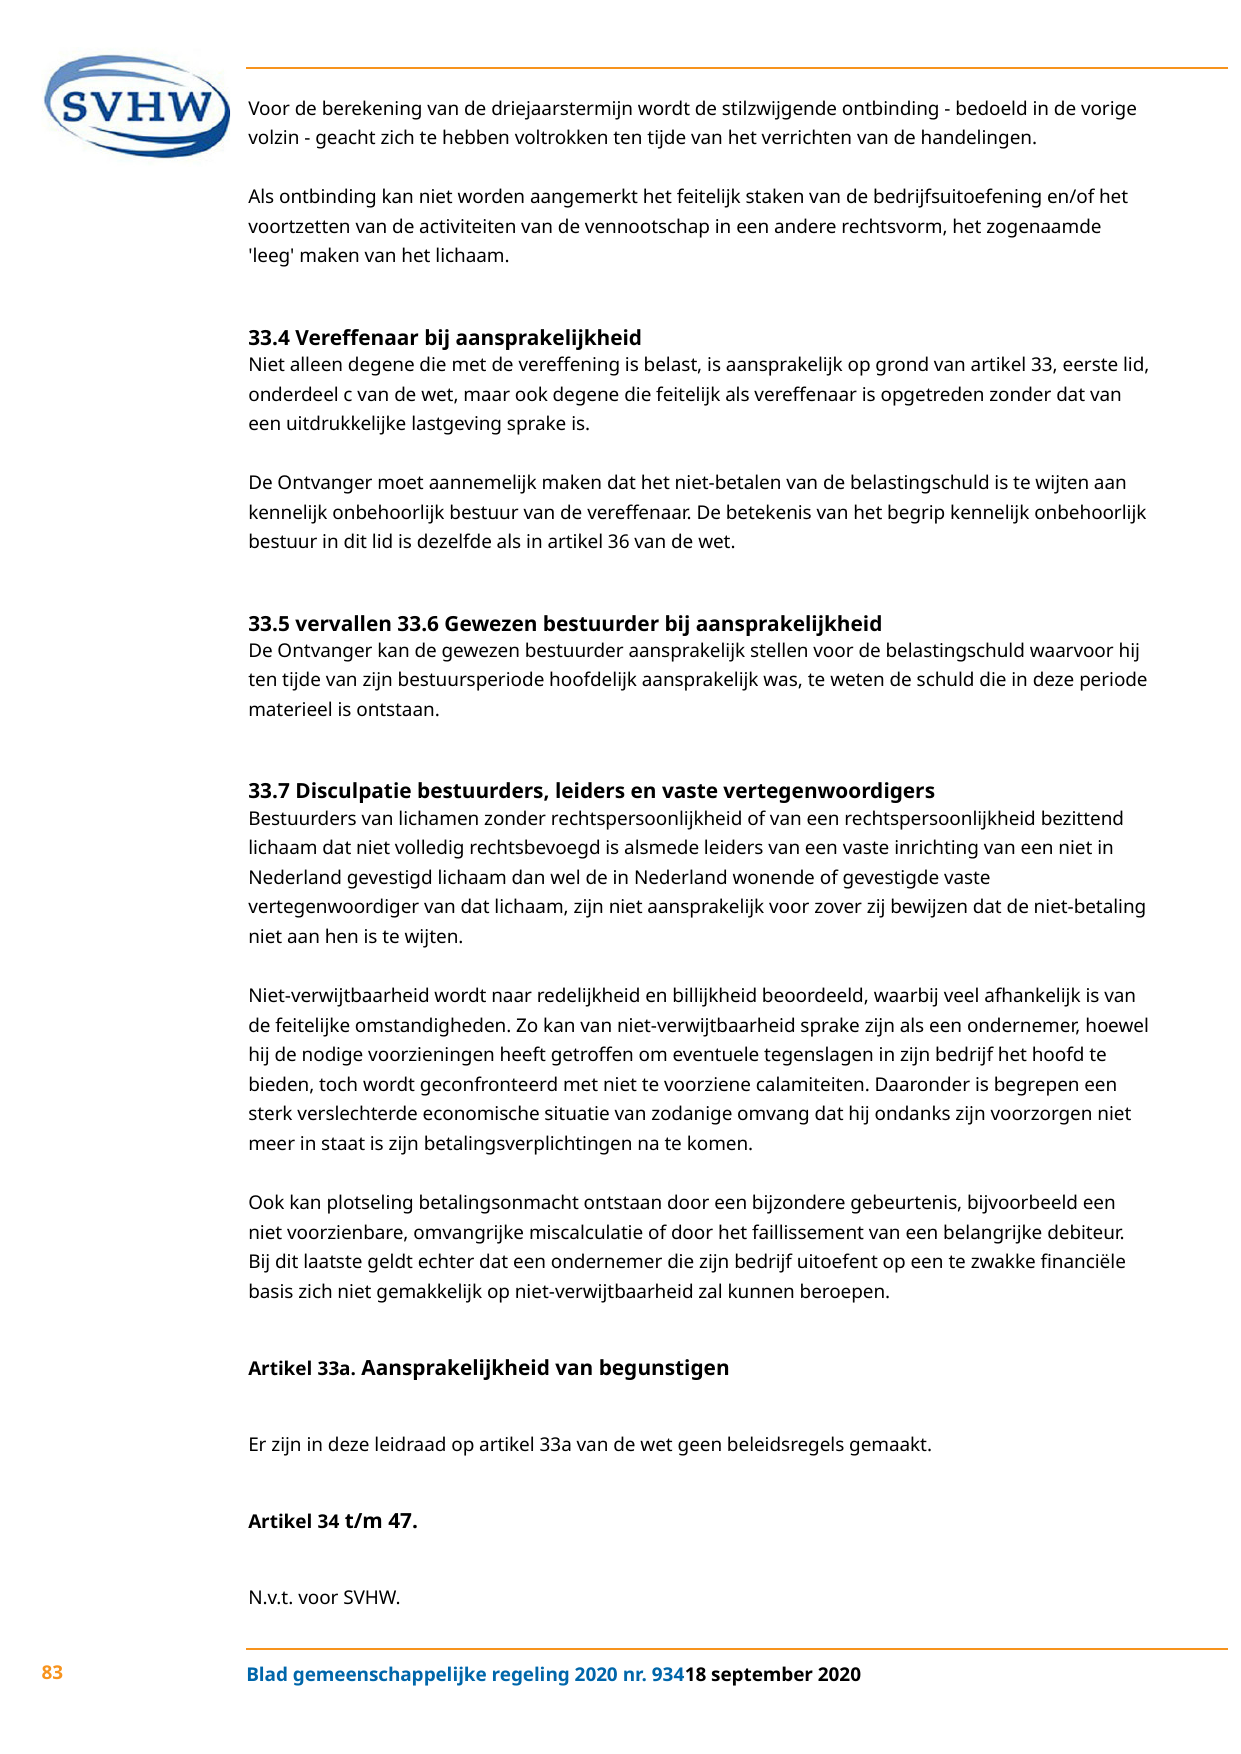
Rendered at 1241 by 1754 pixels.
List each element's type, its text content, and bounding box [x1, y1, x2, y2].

text 33.5 vervallen 33.6 Gewezen bestuurder bij aansprakelijkheid [248, 609, 1152, 637]
text Artikel 34 t/m 47. [248, 1506, 1152, 1534]
text Er zijn in deze leidraad op artikel 33a van de wet geen beleidsregels gemaakt. [248, 1431, 1152, 1457]
text Bestuurders van lichamen zonder rechtspersoonlijkheid of van een rechtspersoonlijkheid bezittend lichaam dat niet volledig rechtsbevoegd is alsmede leiders van een vaste inrichting van een niet in Nederland gevestigd lichaam dan wel de in Nederland wonende of gevestigde vaste vertegenwoordiger van dat lichaam, zijn niet aansprakelijk voor zover zij bewijzen dat de niet-betaling niet aan hen is te wijten. [248, 805, 1152, 949]
text N.v.t. voor SVHW. [248, 1584, 1152, 1609]
text 33.7 Disculpatie bestuurders, leiders en vaste vertegenwoordigers [248, 776, 1152, 805]
text 33.4 Vereffenaar bij aansprakelijkheid [248, 323, 1152, 351]
picture [41, 47, 231, 172]
text Als ontbinding kan niet worden aangemerkt het feitelijk staken van de bedrijfsuitoefening en/of het voortzetten van de activiteiten van de vennootschap in een andere rechtsvorm, het zogenaamde 'leeg' maken van het lichaam. [248, 183, 1152, 268]
text Voor de berekening van de driejaarstermijn wordt de stilzwijgende ontbinding - bedoeld in de vorige volzin - geacht zich te hebben voltrokken ten tijde van het verrichten van de handelingen. [248, 95, 1152, 150]
text Artikel 33a. Aansprakelijkheid van begunstigen [248, 1353, 1152, 1382]
text Niet-verwijtbaarheid wordt naar redelijkheid en billijkheid beoordeeld, waarbij veel afhankelijk is van de feitelijke omstandigheden. Zo kan van niet-verwijtbaarheid sprake zijn als een ondernemer, hoewel hij de nodige voorzieningen heeft getroffen om eventuele tegenslagen in zijn bedrijf het hoofd te bieden, toch wordt geconfronteerd met niet te voorziene calamiteiten. Daaronder is begrepen een sterk verslechterde economische situatie van zodanige omvang dat hij ondanks zijn voorzorgen niet meer in staat is zijn betalingsverplichtingen na te komen. [248, 982, 1152, 1156]
text Niet alleen degene die met de vereffening is belast, is aansprakelijk op grond van artikel 33, eerste lid, onderdeel c van de wet, maar ook degene die feitelijk als vereffenaar is opgetreden zonder dat van een uitdrukkelijke lastgeving sprake is. [248, 351, 1152, 436]
text De Ontvanger kan de gewezen bestuurder aansprakelijk stellen voor de belastingschuld waarvoor hij ten tijde van zijn bestuursperiode hoofdelijk aansprakelijk was, te weten de schuld die in deze periode materieel is ontstaan. [248, 637, 1152, 722]
text Ook kan plotseling betalingsonmacht ontstaan door een bijzondere gebeurtenis, bijvoorbeeld een niet voorzienbare, omvangrijke miscalculatie of door het faillissement van een belangrijke debiteur. Bij dit laatste geldt echter dat een ondernemer die zijn bedrijf uitoefent op een te zwakke financiële basis zich niet gemakkelijk op niet-verwijtbaarheid zal kunnen beroepen. [248, 1189, 1152, 1304]
text De Ontvanger moet aannemelijk maken dat het niet-betalen van de belastingschuld is te wijten aan kennelijk onbehoorlijk bestuur van de vereffenaar. De betekenis van het begrip kennelijk onbehoorlijk bestuur in dit lid is dezelfde als in artikel 36 van de wet. [248, 469, 1152, 554]
